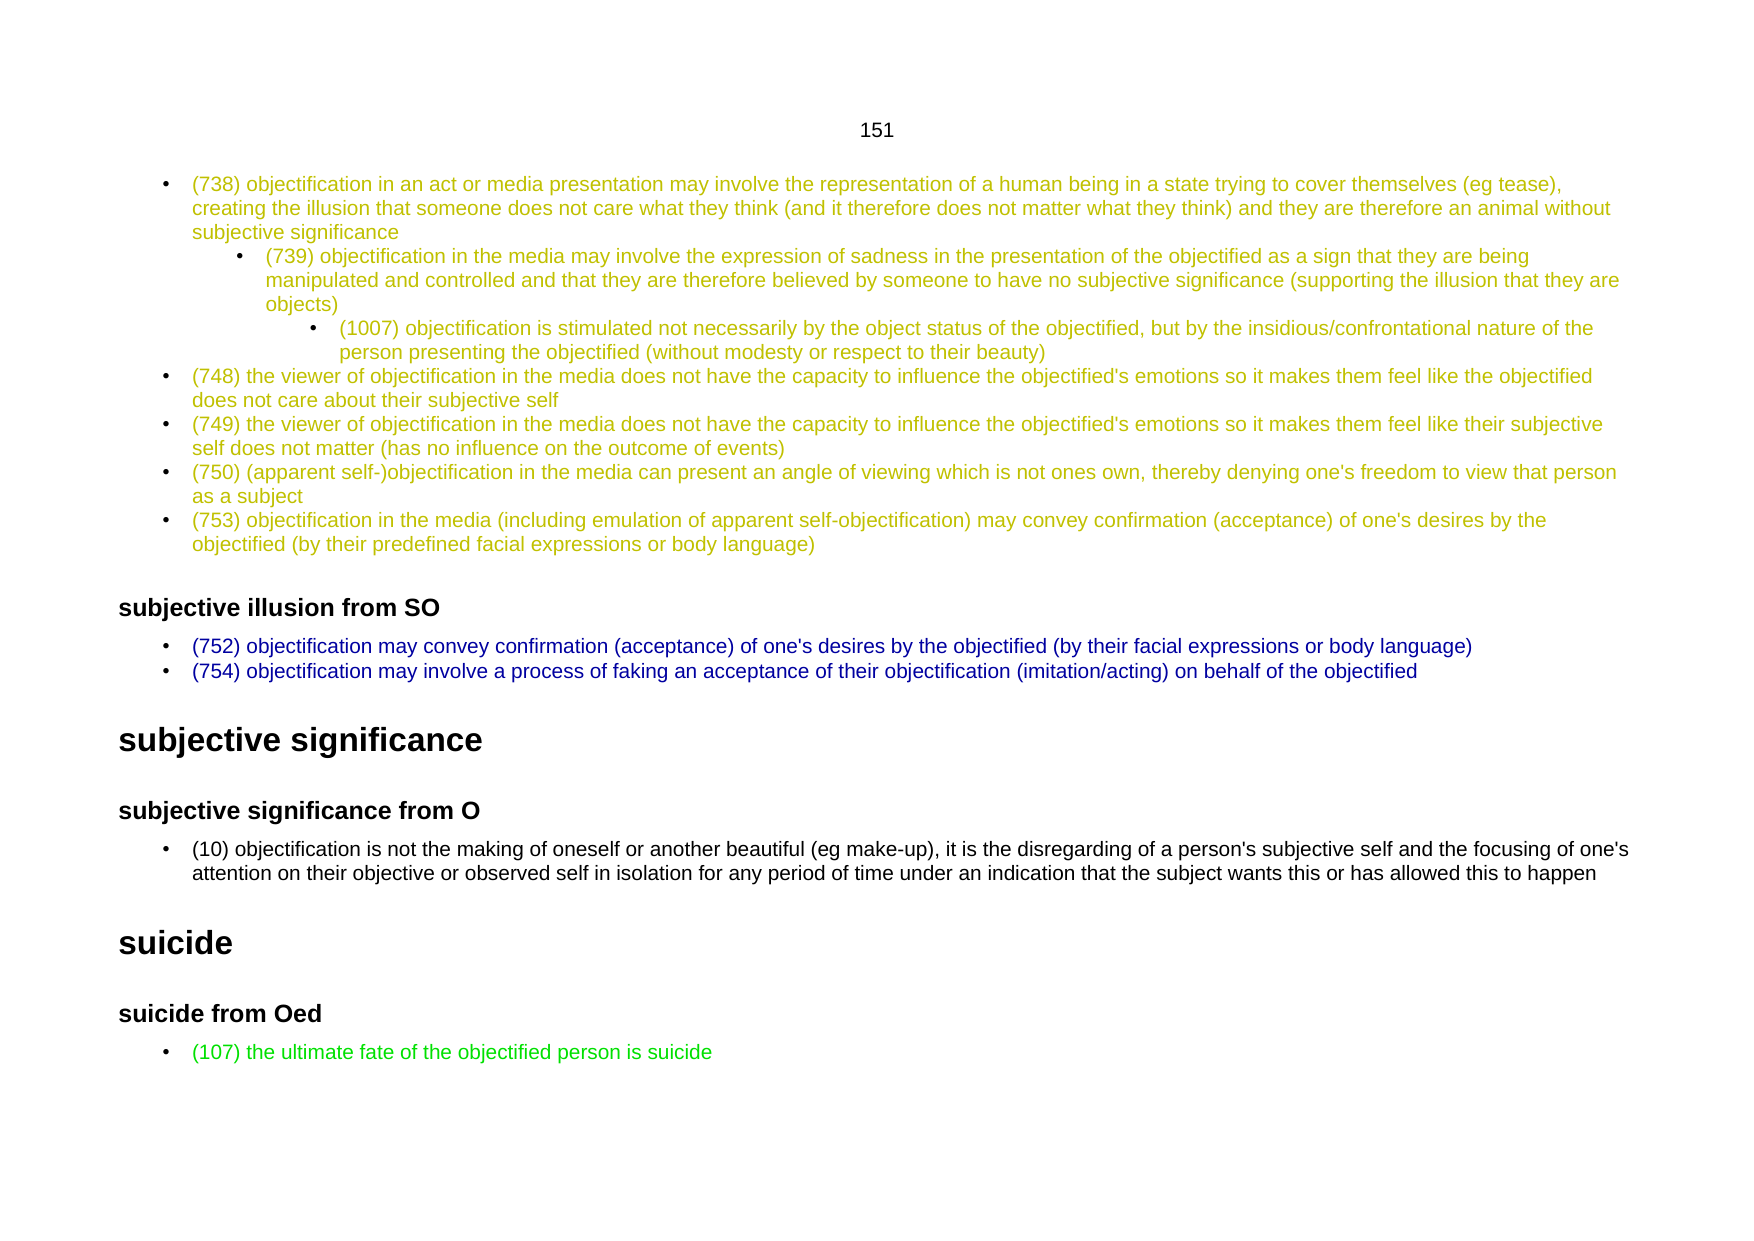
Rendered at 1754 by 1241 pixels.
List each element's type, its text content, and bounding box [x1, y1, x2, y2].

list (10) objectification is not the making of oneself or another beautiful (eg make-up), it is the disregarding of a person's subjective self and the focusing of one's attention on their objective or observed self in isolation for any period of time under an indication that the subject wants this or has allowed this to happen [162, 837, 1636, 885]
list (750) (apparent self-)objectification in the media can present an angle of viewing which is not ones own, thereby denying one's freedom to view that person as a subject [162, 459, 1636, 508]
list (738) objectification in an act or media presentation may involve the representation of a human being in a state trying to cover themselves (eg tease), creating the illusion that someone does not care what they think (and it therefore does not matter what they think) and they are therefore an animal without subjective significance [162, 172, 1636, 243]
list (107) the ultimate fate of the objectified person is suicide [162, 1040, 1636, 1064]
list (754) objectification may involve a process of faking an acceptance of their objectification (imitation/acting) on behalf of the objectified [162, 658, 1636, 682]
subtitle suicide [118, 923, 1636, 961]
subtitle subjective significance from O [118, 796, 1636, 825]
subtitle subjective significance [118, 720, 1636, 758]
subtitle subjective illusion from SO [118, 593, 1636, 622]
list (739) objectification in the media may involve the expression of sadness in the presentation of the objectified as a sign that they are being manipulated and controlled and that they are therefore believed by someone to have no subjective significance (supporting the illusion that they are objects) [236, 243, 1636, 316]
list (748) the viewer of objectification in the media does not have the capacity to influence the objectified's emotions so it makes them feel like the objectified does not care about their subjective self [162, 363, 1636, 412]
list (1007) objectification is stimulated not necessarily by the object status of the objectified, but by the insidious/confrontational nature of the person presenting the objectified (without modesty or respect to their beauty) [309, 316, 1636, 363]
list (749) the viewer of objectification in the media does not have the capacity to influence the objectified's emotions so it makes them feel like their subjective self does not matter (has no influence on the outcome of events) [162, 412, 1636, 459]
subtitle suicide from Oed [118, 999, 1636, 1027]
list (753) objectification in the media (including emulation of apparent self-objectification) may convey confirmation (acceptance) of one's desires by the objectified (by their predefined facial expressions or body language) [162, 508, 1636, 556]
list (752) objectification may convey confirmation (acceptance) of one's desires by the objectified (by their facial expressions or body language) [162, 634, 1636, 658]
